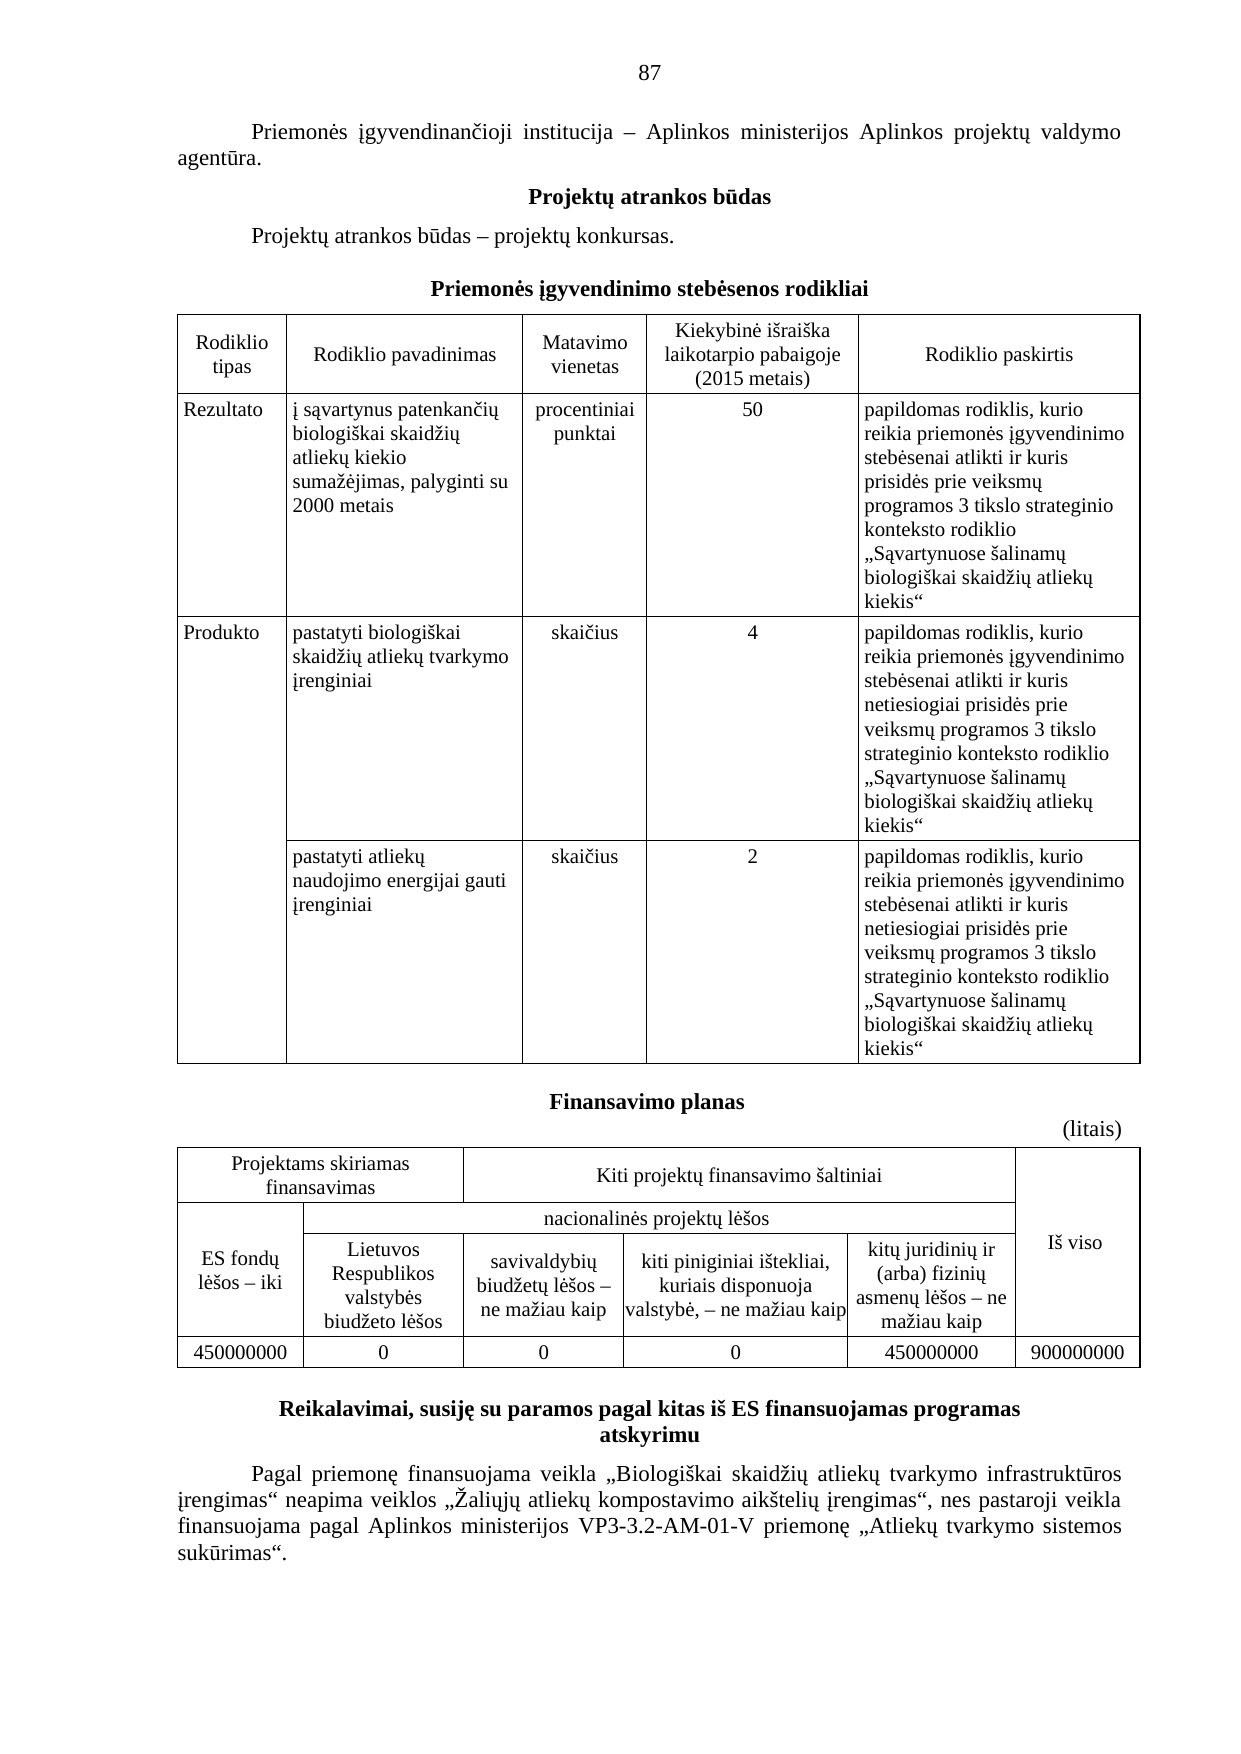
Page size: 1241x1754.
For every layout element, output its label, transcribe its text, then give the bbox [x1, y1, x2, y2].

table_cell 450000000 [178, 1337, 303, 1367]
table_cell 900000000 [1016, 1337, 1139, 1367]
table_header Kiti projektų finansavimo šaltiniai [464, 1148, 1015, 1202]
text (litais) [177, 1114, 1122, 1141]
table_cell Rezultato [178, 394, 286, 616]
table_header Rodiklio pavadinimas [287, 315, 522, 393]
table_header Iš viso [1016, 1148, 1139, 1336]
table_cell procentiniai punktai [523, 394, 646, 616]
table_header Projektams skiriamas finansavimas [178, 1148, 463, 1202]
text Pagal priemonę finansuojama veikla „Biologiškai skaidžių atliekų tvarkymo infrastruktūros įrengimas“ neapima veiklos „Žaliųjų atliekų kompostavimo aikštelių įrengimas“, nes pastaroji veikla finansuojama pagal Aplinkos ministerijos VP3-3.2-AM-01-V priemonę „Atliekų tvarkymo sistemos sukūrimas“. [177, 1460, 1122, 1565]
table_cell pastatyti atliekų naudojimo energijai gauti įrenginiai [287, 841, 522, 1063]
table_cell 0 [464, 1337, 623, 1367]
table_cell skaičius [523, 841, 646, 1063]
table_cell 450000000 [848, 1337, 1015, 1367]
table_header Matavimo vienetas [523, 315, 646, 393]
table_cell Lietuvos Respublikos valstybės biudžeto lėšos [304, 1234, 463, 1336]
table_cell 2 [647, 841, 858, 1063]
table_cell papildomas rodiklis, kurio reikia priemonės įgyvendi­nimo stebėsenai atlikti ir kuris netiesiogiai prisidės prie veiksmų programos 3 tikslo strateginio konteksto rodiklio „Sąvartynuose šalinamų biologiškai skaidžių atliekų kiekis“ [859, 841, 1139, 1063]
text Reikalavimai, susiję su paramos pagal kitas iš ES finansuojamas programas atskyrimu [177, 1394, 1122, 1447]
text Priemonės įgyvendinimo stebėsenos rodikliai [177, 275, 1122, 301]
table_cell Produkto [178, 617, 286, 1063]
table_header Rodiklio tipas [178, 315, 286, 393]
table_header Kiekybinė išraiška laikotarpio pabaigoje (2015 metais) [647, 315, 858, 393]
table_header Rodiklio paskirtis [859, 315, 1139, 393]
table_cell papildomas rodiklis, kurio reikia priemonės įgyvendi­nimo stebėsenai atlikti ir kuris netiesiogiai prisidės prie veiksmų programos 3 tikslo strateginio konteksto rodiklio „Sąvartynuose šalinamų biologiškai skaidžių atliekų kiekis“ [859, 617, 1139, 840]
table_cell 4 [647, 617, 858, 840]
text Projektų atrankos būdas – projektų konkursas. [177, 222, 1122, 248]
table_cell kiti piniginiai ištekliai, kuriais disponuoja valstybė, – ne mažiau kaip [624, 1234, 847, 1336]
table_cell 0 [304, 1337, 463, 1367]
table_cell 0 [624, 1337, 847, 1367]
table_cell nacionalinės projektų lėšos [304, 1203, 1015, 1233]
text Finansavimo planas [177, 1088, 1122, 1114]
table_cell kitų juridinių ir (arba) fizinių asmenų lėšos – ne mažiau kaip [848, 1234, 1015, 1336]
table_cell ES fondų lėšos – iki [178, 1203, 303, 1336]
table_cell 50 [647, 394, 858, 616]
text Projektų atrankos būdas [177, 183, 1122, 210]
text Priemonės įgyvendinančioji institucija – Aplinkos ministerijos Aplinkos projektų valdymo agentūra. [177, 118, 1122, 171]
table_cell į sąvartynus patenkan­čių biologiškai skai­džių atliekų kiekio sumažėjimas, palyginti su 2000 metais [287, 394, 522, 616]
table_cell papildomas rodiklis, kurio reikia priemonės įgyvendi­nimo stebėsenai atlikti ir kuris prisidės prie veiksmų programos 3 tikslo strateginio konteksto rodiklio „Sąvartynuose šalinamų biologiškai skaidžių atliekų kiekis“ [859, 394, 1139, 616]
table_cell pastatyti biologiškai skaidžių atliekų tvarkymo įrenginiai [287, 617, 522, 840]
table_cell savivaldybių biudžetų lėšos – ne mažiau kaip [464, 1234, 623, 1336]
table_cell skaičius [523, 617, 646, 840]
